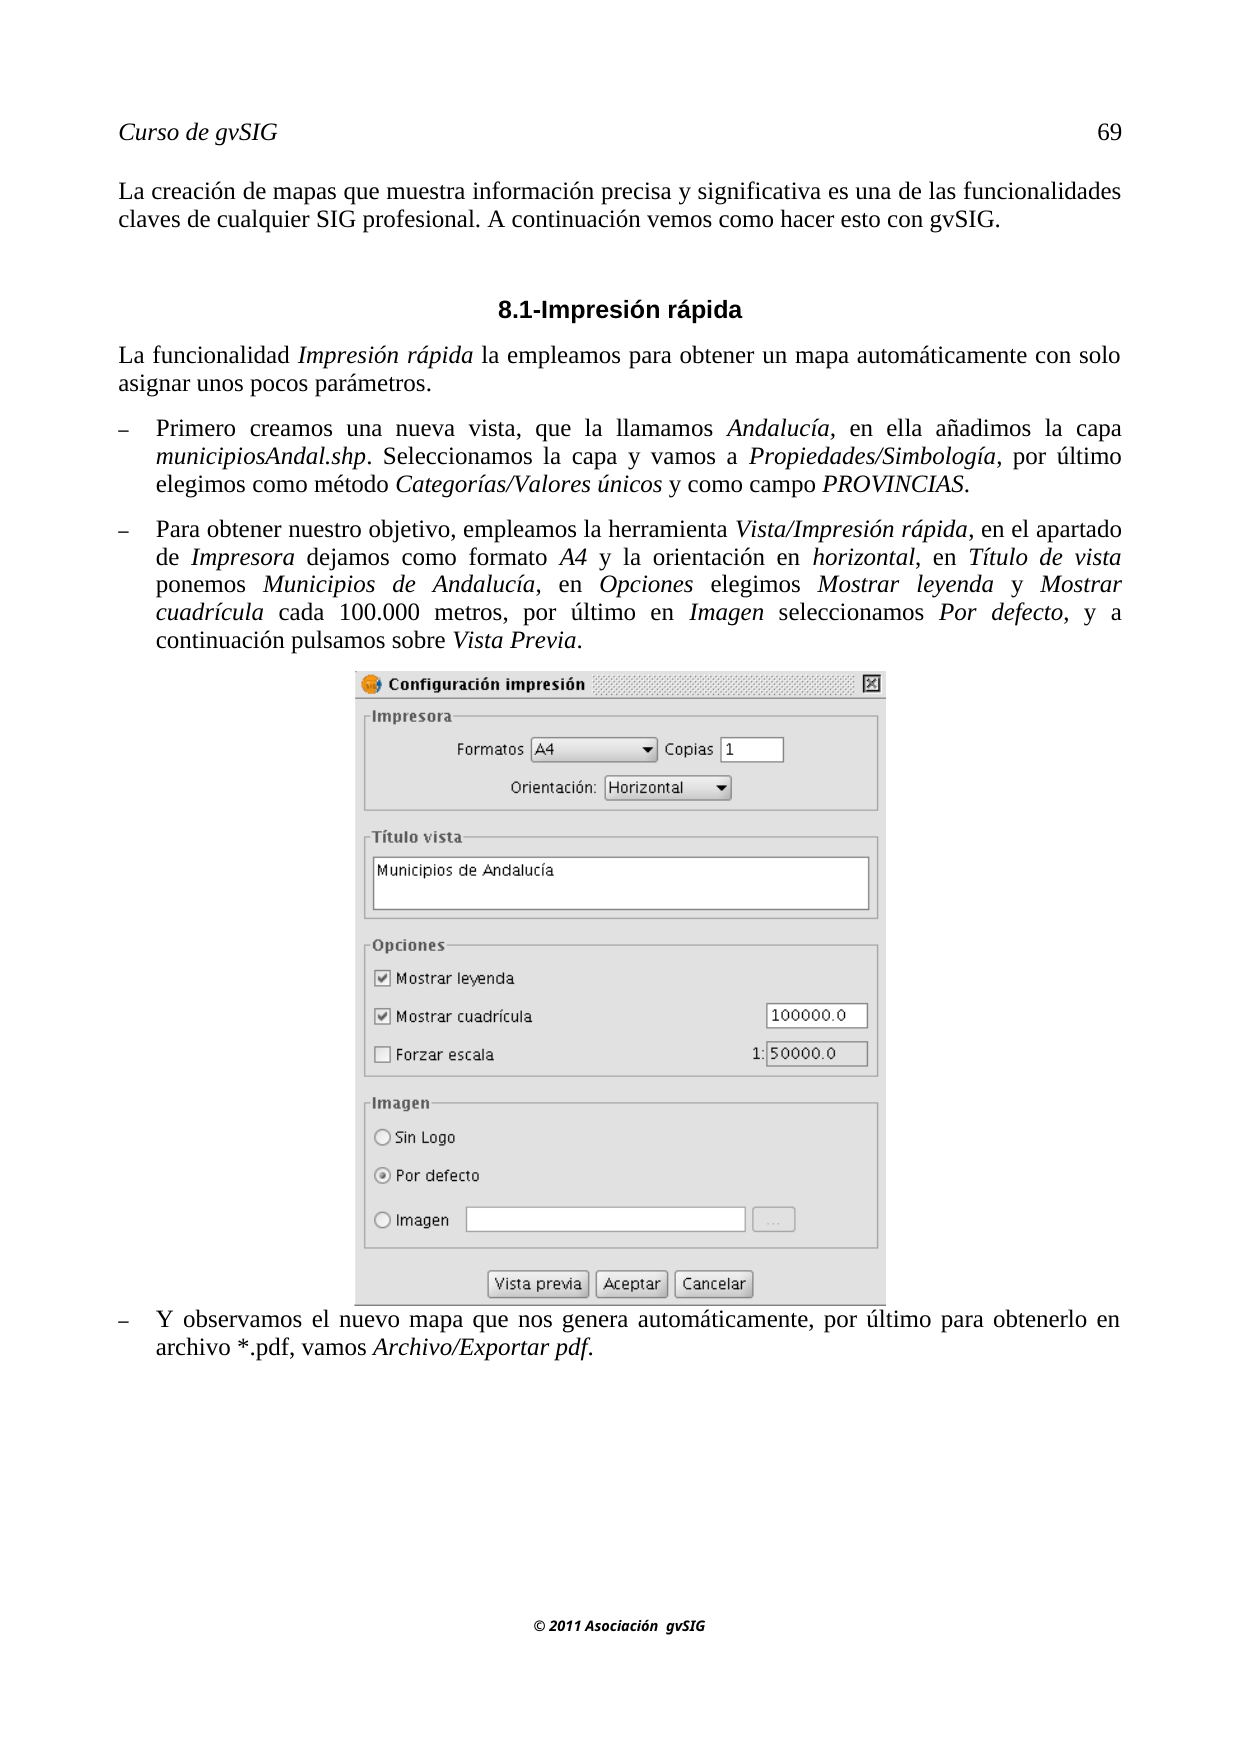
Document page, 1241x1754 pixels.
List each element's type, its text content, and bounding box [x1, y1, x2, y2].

picture [354, 671, 886, 1306]
subtitle 8.1-Impresión rápida [118, 296, 1122, 323]
list Y observamos el nuevo mapa que nos genera automáticamente, por último para obtenerlo en archivo *.pdf, vamos Archivo/Exportar pdf. [118, 1274, 1122, 1361]
text La creación de mapas que muestra información precisa y significativa es una de las funcionalidades claves de cualquier SIG profesional. A continuación vemos como hacer esto con gvSIG. [118, 177, 1122, 232]
text La funcionalidad Impresión rápida la empleamos para obtener un mapa automáticamente con solo asignar unos pocos parámetros. [118, 341, 1122, 397]
list Primero creamos una nueva vista, que la llamamos Andalucía, en ella añadimos la capa municipiosAndal.shp. Seleccionamos la capa y vamos a Propiedades/Simbología, por último elegimos como método Categorías/Valores únicos y como campo PROVINCIAS. [118, 414, 1122, 497]
list Para obtener nuestro objetivo, empleamos la herramienta Vista/Impresión rápida, en el apartado de Impresora dejamos como formato A4 y la orientación en horizontal, en Título de vista ponemos Municipios de Andalucía, en Opciones elegimos Mostrar leyenda y Mostrar cuadrícula cada 100.000 metros, por último en Imagen seleccionamos Por defecto, y a continuación pulsamos sobre Vista Previa. [118, 515, 1122, 654]
